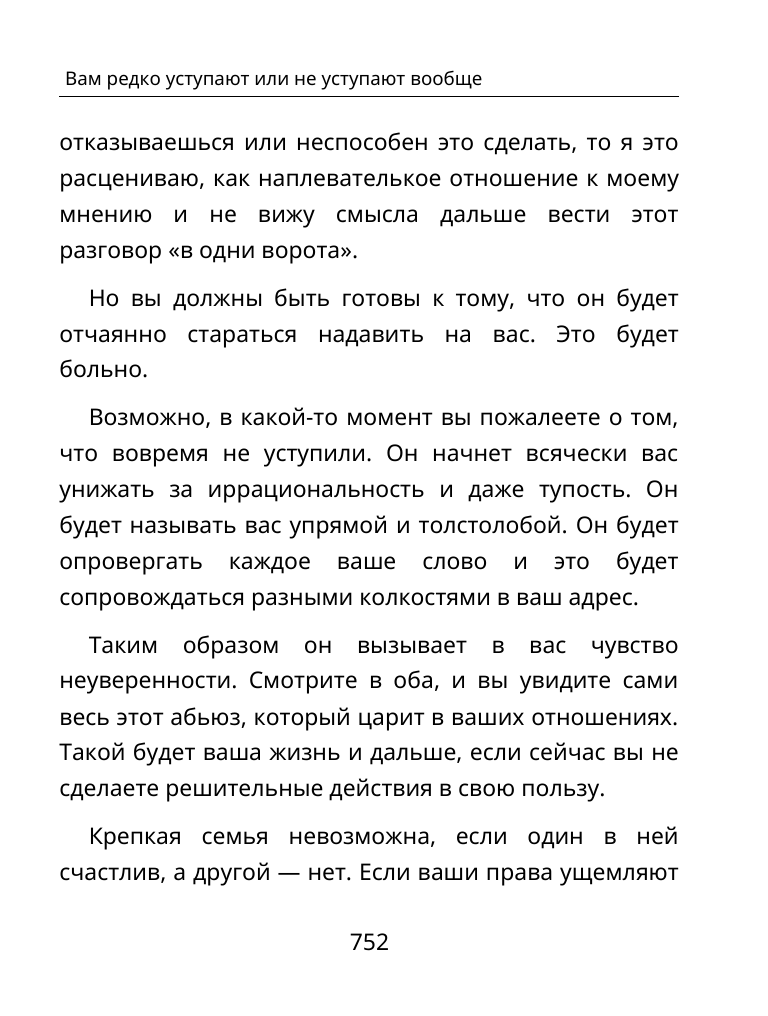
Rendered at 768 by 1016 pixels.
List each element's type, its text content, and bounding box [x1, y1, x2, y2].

text Но вы должны быть готовы к тому, что он будет отчаянно стараться надавить на вас. Это будет больно. [59, 282, 679, 385]
text Крепкая семья невозможна, если один в ней счастлив, а другой — нет. Если ваши права ущемляют [59, 820, 679, 887]
text Возможно, в какой-то момент вы пожалеете о том, что вовремя не уступили. Он начнет всячески вас унижать за иррациональность и даже тупость. Он будет называть вас упрямой и толстолобой. Он будет опровергать каждое ваше слово и это будет сопровождаться разными колкостями в ваш адрес. [59, 401, 679, 612]
text Таким образом он вызывает в вас чувство неуверенности. Смотрите в оба, и вы увидите сами весь этот абьюз, который царит в ваших отношениях. Такой будет ваша жизнь и дальше, если сейчас вы не сделаете решительные действия в свою пользу. [59, 628, 679, 803]
list отказываешься или неспособен это сделать, то я это расцениваю, как наплевателькое отношение к моему мнению и не вижу смысла дальше вести этот разговор «в одни ворота». [59, 126, 679, 265]
